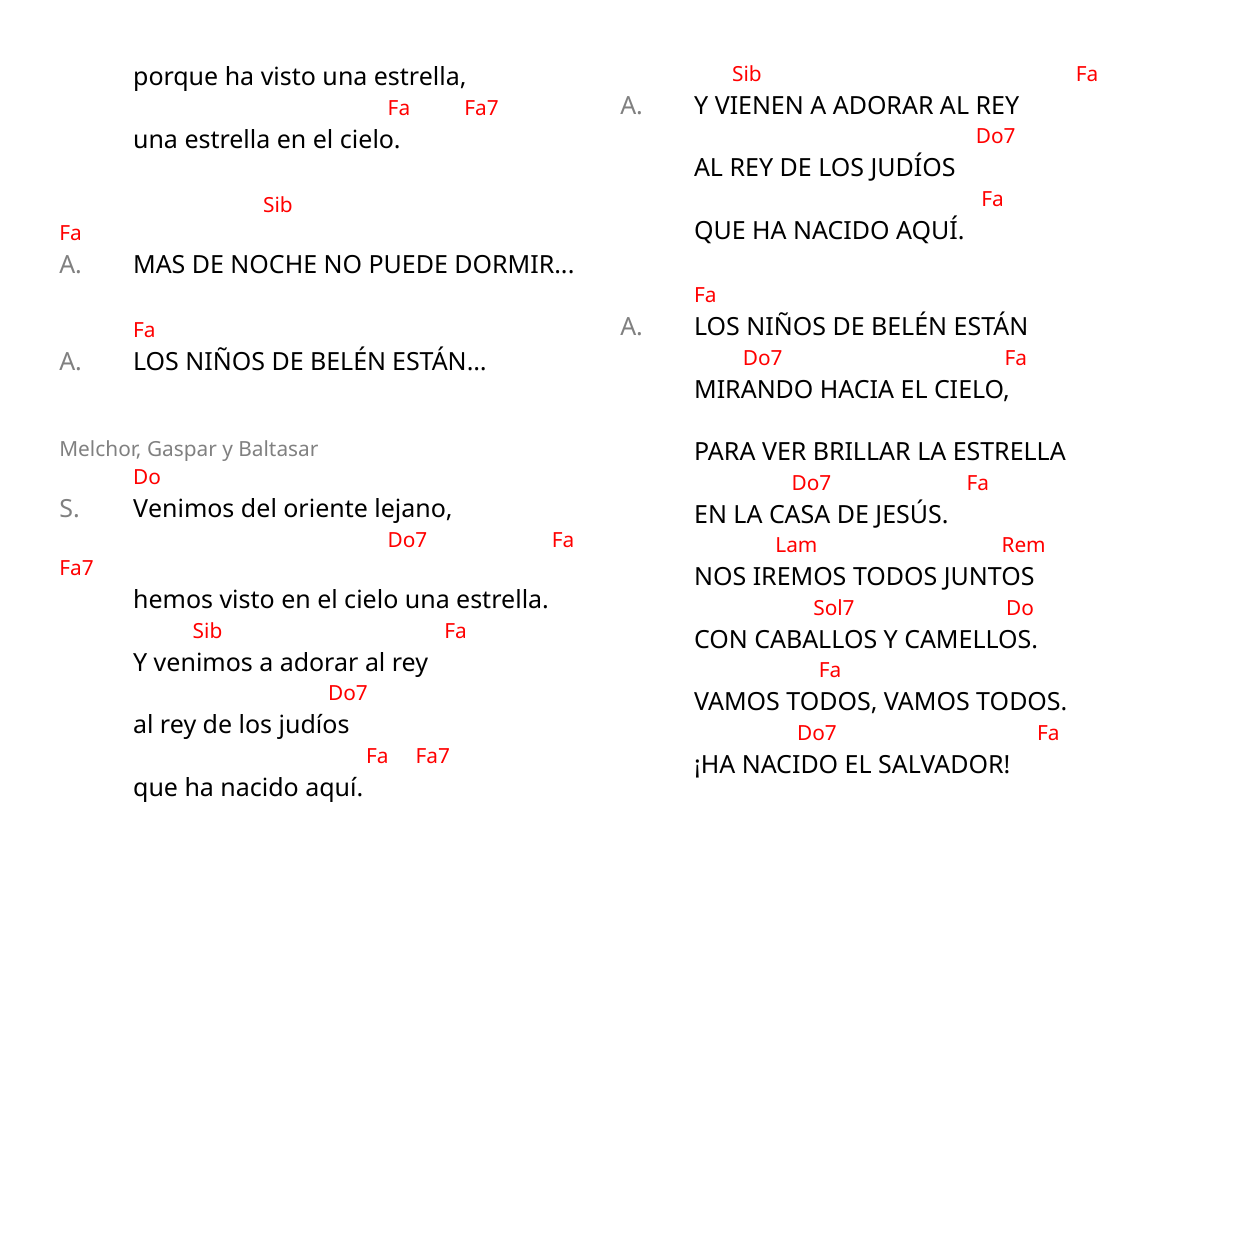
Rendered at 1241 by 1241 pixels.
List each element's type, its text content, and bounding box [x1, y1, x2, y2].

text Sib Fa [59, 616, 620, 644]
text Fa [620, 656, 1181, 684]
text Do7 [59, 678, 620, 707]
text porque ha visto una estrella, [59, 59, 620, 93]
text S. Venimos del oriente lejano, [59, 491, 620, 525]
text Do7 Fa [620, 343, 1181, 372]
text ¡HA NACIDO EL SALVADOR! [620, 747, 1181, 781]
text Lam Rem [620, 531, 1181, 559]
text Do [59, 462, 620, 491]
text al rey de los judíos [59, 707, 620, 741]
text Do7 Fa [620, 468, 1181, 497]
text EN LA CASA DE JESÚS. [620, 497, 1181, 531]
text A. Y VIENEN A ADORAR AL REY [620, 87, 1181, 122]
text Sib Fa [620, 59, 1181, 87]
text Y venimos a adorar al rey [59, 644, 620, 678]
text hemos visto en el cielo una estrella. [59, 582, 620, 616]
text una estrella en el cielo. [59, 122, 620, 156]
text A. LOS NIÑOS DE BELÉN ESTÁN [620, 309, 1181, 343]
text CON CABALLOS Y CAMELLOS. [620, 622, 1181, 656]
text Do7 Fa Fa7 [59, 525, 620, 582]
text QUE HA NACIDO AQUÍ. [620, 212, 1181, 247]
text VAMOS TODOS, VAMOS TODOS. [620, 684, 1181, 718]
text Sol7 Do [620, 593, 1181, 622]
text Sib Fa [59, 190, 620, 247]
text Fa Fa7 [59, 741, 620, 769]
text AL REY DE LOS JUDÍOS [620, 150, 1181, 184]
text Fa [620, 184, 1181, 212]
text MIRANDO HACIA EL CIELO, [620, 372, 1181, 406]
text A. MAS DE NOCHE NO PUEDE DORMIR... [59, 247, 620, 281]
text PARA VER BRILLAR LA ESTRELLA [620, 434, 1181, 468]
text Fa Fa7 [59, 93, 620, 122]
text Fa [620, 281, 1181, 309]
text que ha nacido aquí. [59, 769, 620, 803]
text Do7 [620, 122, 1181, 150]
text NOS IREMOS TODOS JUNTOS [620, 559, 1181, 593]
text Melchor, Gaspar y Baltasar [59, 434, 620, 462]
text A. LOS NIÑOS DE BELÉN ESTÁN… [59, 343, 620, 377]
text Fa [59, 315, 620, 343]
text Do7 Fa [620, 718, 1181, 747]
